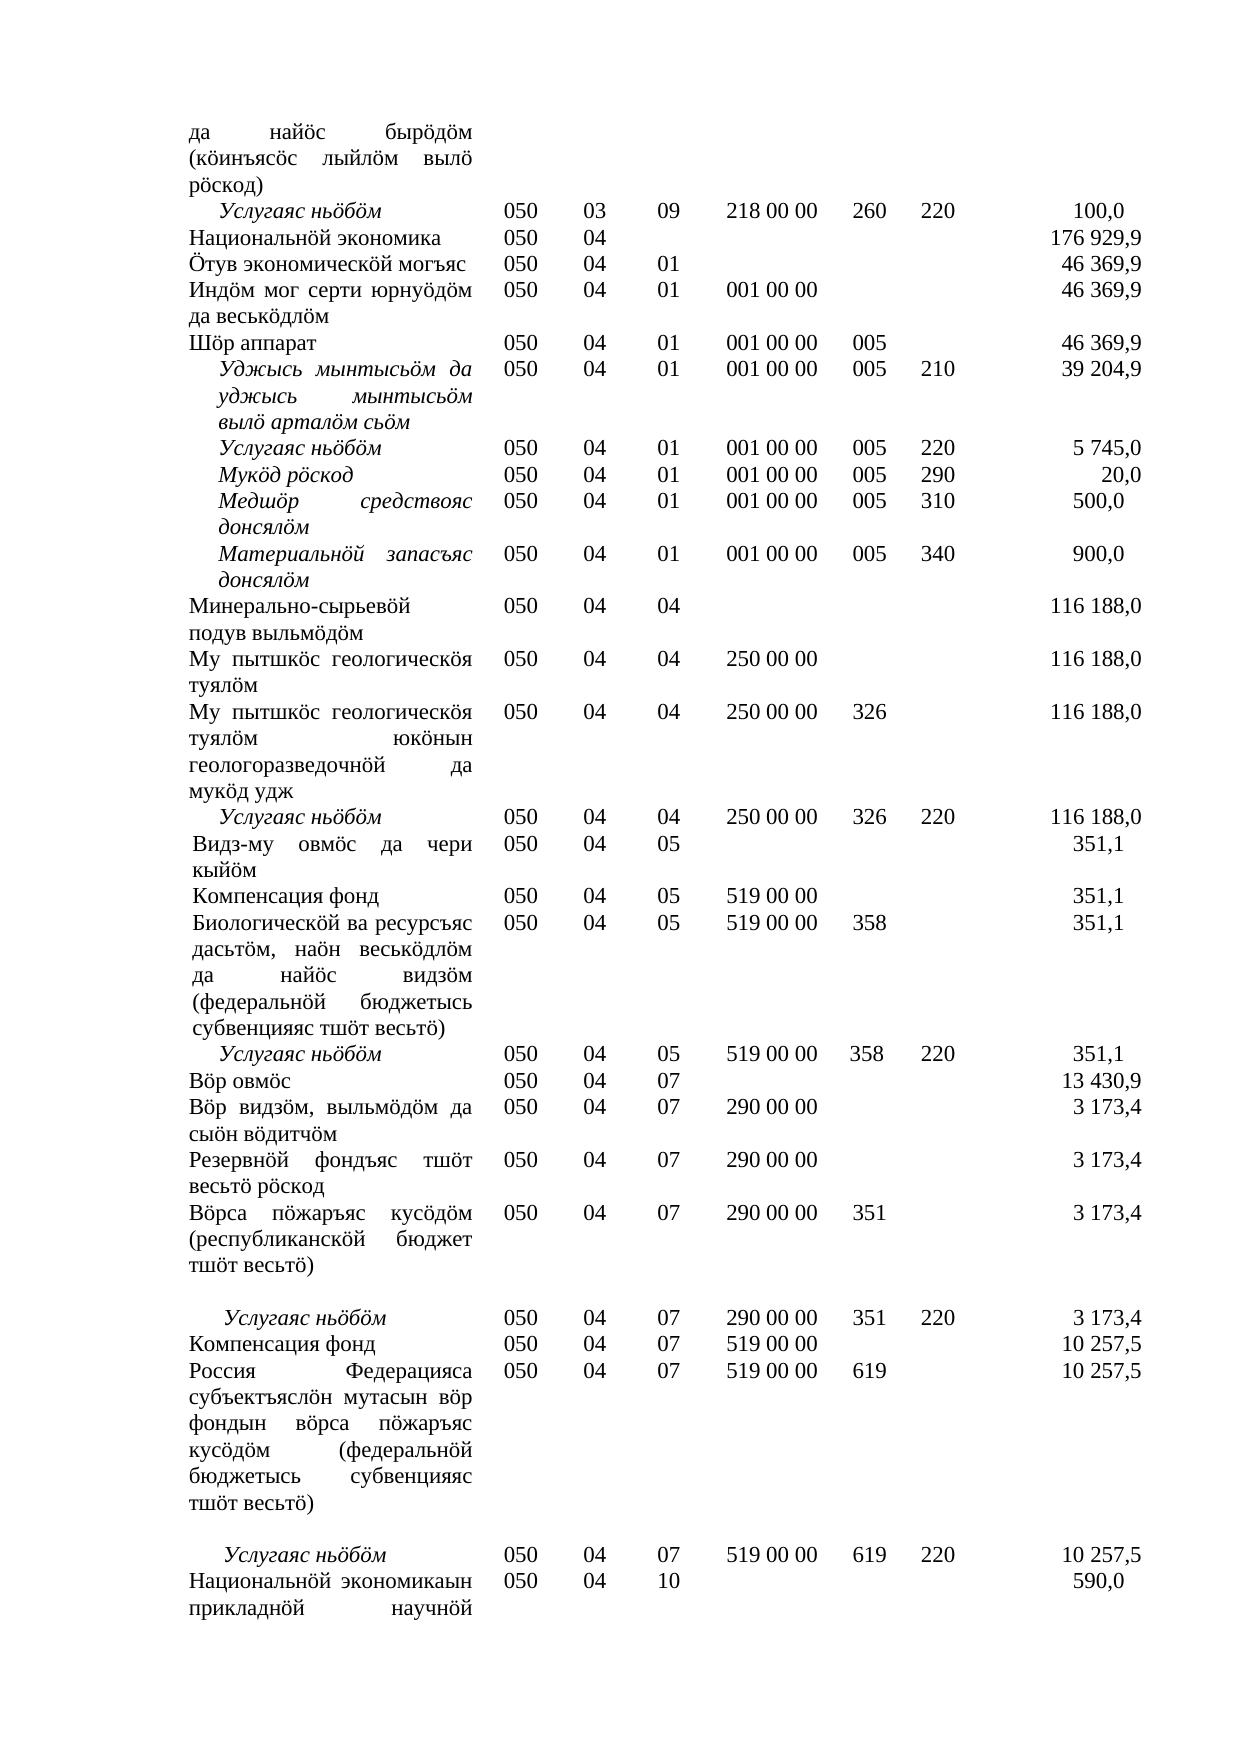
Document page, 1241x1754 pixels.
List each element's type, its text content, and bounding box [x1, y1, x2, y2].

table_cell 04 [558, 645, 631, 698]
table_cell 07 [631, 1146, 705, 1199]
table_cell 250 00 00 [705, 803, 838, 830]
table_cell [901, 593, 974, 645]
table_cell Му пытшкöс геологическöя туялöм юкöнын геологоразведочнöй да мукöд удж [177, 698, 484, 803]
table_cell [705, 118, 838, 197]
table_cell 590,0 [975, 1568, 1153, 1620]
table_cell 03 [558, 197, 631, 223]
table_cell 050 [484, 1199, 558, 1304]
table_cell [901, 645, 974, 698]
table_cell [705, 1568, 838, 1620]
table_cell Услугаяс ньöбöм [177, 1304, 484, 1330]
table_cell 310 [901, 487, 974, 540]
table_cell Материальнöй запасъяс донсялöм [177, 540, 484, 592]
table_cell Вöр видзöм, выльмöдöм да сыöн вöдитчöм [177, 1093, 484, 1146]
table_cell 04 [558, 1541, 631, 1568]
table_cell 10 257,5 [975, 1330, 1153, 1357]
table_cell 10 257,5 [975, 1541, 1153, 1568]
table_cell [838, 1093, 901, 1146]
table_cell 351,1 [975, 1041, 1153, 1067]
table_cell 04 [558, 250, 631, 276]
table_cell 619 [838, 1357, 901, 1541]
table_cell [901, 830, 974, 882]
table_cell 050 [484, 197, 558, 223]
table_cell 220 [901, 1541, 974, 1568]
table_cell 050 [484, 355, 558, 434]
table_cell [901, 1067, 974, 1093]
table_cell 04 [558, 329, 631, 355]
table_cell 100,0 [975, 197, 1153, 223]
table_cell 09 [631, 197, 705, 223]
table_cell 050 [484, 461, 558, 487]
table_cell 050 [484, 883, 558, 909]
table_cell 01 [631, 434, 705, 461]
table_cell 04 [631, 803, 705, 830]
table_cell [901, 1330, 974, 1357]
table_cell 050 [484, 1093, 558, 1146]
table_cell 001 00 00 [705, 540, 838, 592]
table_cell [705, 1067, 838, 1093]
table_cell 290 00 00 [705, 1093, 838, 1146]
table_cell 519 00 00 [705, 1041, 838, 1067]
table_cell 01 [631, 276, 705, 329]
table_cell 351,1 [975, 830, 1153, 882]
table_cell 260 [838, 197, 901, 223]
table_cell 07 [631, 1330, 705, 1357]
table_cell 005 [838, 461, 901, 487]
table_cell [838, 593, 901, 645]
table_cell 326 [838, 698, 901, 803]
table_cell [901, 1146, 974, 1199]
table_cell 07 [631, 1357, 705, 1541]
table_cell 220 [901, 197, 974, 223]
table_cell [838, 1067, 901, 1093]
table_cell 07 [631, 1199, 705, 1304]
table_cell Биологическöй ва ресурсъяс дасьтöм, наöн веськöдлöм да найöс видзöм (федеральнöй бюджетысь субвенцияяс тшöт весьтö) [177, 909, 484, 1041]
table_cell 001 00 00 [705, 487, 838, 540]
table_cell 176 929,9 [975, 224, 1153, 250]
table_cell Резервнöй фондъяс тшöт весьтö рöскод [177, 1146, 484, 1199]
table_cell 116 188,0 [975, 593, 1153, 645]
table_cell 500,0 [975, 487, 1153, 540]
table_cell [484, 118, 558, 197]
table_cell 519 00 00 [705, 883, 838, 909]
table_cell [901, 1357, 974, 1541]
table_cell [705, 593, 838, 645]
table_cell 04 [558, 1304, 631, 1330]
table_cell 04 [631, 593, 705, 645]
table_cell Вöр овмöс [177, 1067, 484, 1093]
table_cell 519 00 00 [705, 1357, 838, 1541]
table_cell 20,0 [975, 461, 1153, 487]
table_cell 46 369,9 [975, 329, 1153, 355]
table_cell 07 [631, 1093, 705, 1146]
table_cell 050 [484, 909, 558, 1041]
table_cell Услугаяс ньöбöм [177, 803, 484, 830]
table_cell Услугаяс ньöбöм [177, 1041, 484, 1067]
table_cell [838, 1146, 901, 1199]
table_cell [838, 1330, 901, 1357]
table_cell [901, 224, 974, 250]
table_cell [901, 250, 974, 276]
table_cell 519 00 00 [705, 1330, 838, 1357]
table_cell [975, 118, 1153, 197]
table_cell 351 [838, 1304, 901, 1330]
table_cell Национальнöй экономикаын прикладнöй научнöй [177, 1568, 484, 1620]
table_cell Му пытшкöс геологическöя туялöм [177, 645, 484, 698]
table_cell [901, 1093, 974, 1146]
table_cell 46 369,9 [975, 276, 1153, 329]
table_cell 04 [631, 698, 705, 803]
table_cell [901, 276, 974, 329]
table_cell 001 00 00 [705, 461, 838, 487]
table_cell Уджысь мынтысьöм да уджысь мынтысьöм вылö арталöм сьöм [177, 355, 484, 434]
table_cell 050 [484, 540, 558, 592]
table_cell 519 00 00 [705, 909, 838, 1041]
table_cell 13 430,9 [975, 1067, 1153, 1093]
table_cell 04 [558, 593, 631, 645]
table_cell Видз-му овмöс да чери кыйöм [177, 830, 484, 882]
table_cell 04 [558, 1199, 631, 1304]
table_cell 01 [631, 250, 705, 276]
table_cell 519 00 00 [705, 1541, 838, 1568]
table_cell 050 [484, 276, 558, 329]
table_cell 005 [838, 540, 901, 592]
table_cell 04 [558, 830, 631, 882]
table_cell 351,1 [975, 883, 1153, 909]
table_cell [631, 224, 705, 250]
table_cell Минерально-сырьевöй подув выльмöдöм [177, 593, 484, 645]
table_cell 220 [901, 1041, 974, 1067]
table_cell 01 [631, 540, 705, 592]
table_cell 050 [484, 1541, 558, 1568]
table_cell 050 [484, 1304, 558, 1330]
table_cell 290 00 00 [705, 1199, 838, 1304]
table_cell Услугаяс ньöбöм [177, 1541, 484, 1568]
table_cell Компенсация фонд [177, 883, 484, 909]
table_cell 3 173,4 [975, 1304, 1153, 1330]
table_cell 250 00 00 [705, 645, 838, 698]
table_cell 04 [558, 1041, 631, 1067]
table_cell Компенсация фонд [177, 1330, 484, 1357]
table_cell 05 [631, 830, 705, 882]
table_cell 220 [901, 434, 974, 461]
table_cell 218 00 00 [705, 197, 838, 223]
table_cell 04 [558, 1093, 631, 1146]
table_cell 050 [484, 830, 558, 882]
table_cell 220 [901, 1304, 974, 1330]
table_cell Национальнöй экономика [177, 224, 484, 250]
table_cell 005 [838, 487, 901, 540]
table_cell Россия Федерацияса субъектъяслöн мутасын вöр фондын вöрса пöжаръяс кусöдöм (федеральнöй бюджетысь субвенцияяс тшöт весьтö) [177, 1357, 484, 1541]
table_cell [838, 883, 901, 909]
table_cell Шöр аппарат [177, 329, 484, 355]
table_cell 04 [558, 540, 631, 592]
table_cell [558, 118, 631, 197]
table_cell 46 369,9 [975, 250, 1153, 276]
table_cell 050 [484, 698, 558, 803]
table_cell 050 [484, 1357, 558, 1541]
table_cell 005 [838, 355, 901, 434]
table_cell [838, 118, 901, 197]
table_cell [705, 224, 838, 250]
table_cell 04 [558, 1146, 631, 1199]
table_cell 05 [631, 909, 705, 1041]
table_cell 04 [558, 698, 631, 803]
table_cell 290 00 00 [705, 1304, 838, 1330]
table_cell 116 188,0 [975, 645, 1153, 698]
table_cell 220 [901, 803, 974, 830]
table_cell 01 [631, 487, 705, 540]
table_cell 04 [558, 1568, 631, 1620]
table_cell 04 [558, 883, 631, 909]
table_cell [838, 224, 901, 250]
table_cell [901, 118, 974, 197]
table_cell 01 [631, 461, 705, 487]
table_cell 050 [484, 593, 558, 645]
table_cell Öтув экономическöй могъяс [177, 250, 484, 276]
table_cell 07 [631, 1304, 705, 1330]
table_cell [838, 250, 901, 276]
table_cell 290 [901, 461, 974, 487]
table_cell [631, 118, 705, 197]
table_cell [838, 830, 901, 882]
table_cell 04 [558, 276, 631, 329]
table_cell 001 00 00 [705, 276, 838, 329]
table_cell 290 00 00 [705, 1146, 838, 1199]
table_cell 04 [631, 645, 705, 698]
table_cell 351 [838, 1199, 901, 1304]
table_cell 900,0 [975, 540, 1153, 592]
table_cell 050 [484, 1330, 558, 1357]
table_cell [838, 276, 901, 329]
table_cell 04 [558, 1067, 631, 1093]
table_cell [901, 1568, 974, 1620]
table_cell 04 [558, 909, 631, 1041]
table_cell 39 204,9 [975, 355, 1153, 434]
table_cell 050 [484, 250, 558, 276]
table_cell 10 257,5 [975, 1357, 1153, 1541]
table_cell 001 00 00 [705, 329, 838, 355]
table_cell 10 [631, 1568, 705, 1620]
table_cell 050 [484, 487, 558, 540]
table_cell 326 [838, 803, 901, 830]
table_cell 05 [631, 1041, 705, 1067]
table_cell 04 [558, 224, 631, 250]
table_cell 04 [558, 1357, 631, 1541]
table_cell 210 [901, 355, 974, 434]
table_cell 050 [484, 434, 558, 461]
table_cell Мукöд рöскод [177, 461, 484, 487]
table_cell 050 [484, 1146, 558, 1199]
table_cell [901, 909, 974, 1041]
table_cell 01 [631, 355, 705, 434]
table_cell 04 [558, 461, 631, 487]
table_cell 619 [838, 1541, 901, 1568]
table_cell да найöс бырöдöм (кöинъясöс лыйлöм вылö рöскод) [177, 118, 484, 197]
table_cell 04 [558, 803, 631, 830]
table_cell 07 [631, 1541, 705, 1568]
table_cell 050 [484, 329, 558, 355]
table_cell 358 [838, 1041, 901, 1067]
table_cell [705, 250, 838, 276]
table_cell 05 [631, 883, 705, 909]
table_cell 04 [558, 1330, 631, 1357]
table_cell [901, 1199, 974, 1304]
table_cell 07 [631, 1067, 705, 1093]
table_cell 340 [901, 540, 974, 592]
table_cell 5 745,0 [975, 434, 1153, 461]
table_cell 04 [558, 355, 631, 434]
table_cell [838, 1568, 901, 1620]
table_cell Вöрса пöжаръяс кусöдöм (республиканскöй бюджет тшöт весьтö) [177, 1199, 484, 1304]
table_cell [705, 830, 838, 882]
table_cell 050 [484, 1568, 558, 1620]
table_cell 001 00 00 [705, 434, 838, 461]
table_cell 116 188,0 [975, 698, 1153, 803]
table_cell Индöм мог серти юрнуöдöм да веськöдлöм [177, 276, 484, 329]
table_cell Медшöр средствояс донсялöм [177, 487, 484, 540]
table_cell Услугаяс ньöбöм [177, 434, 484, 461]
table_cell 050 [484, 803, 558, 830]
table_cell 351,1 [975, 909, 1153, 1041]
table_cell [838, 645, 901, 698]
table_cell Услугаяс ньöбöм [177, 197, 484, 223]
table_cell 3 173,4 [975, 1146, 1153, 1199]
table_cell 005 [838, 329, 901, 355]
table_cell 250 00 00 [705, 698, 838, 803]
table_cell 358 [838, 909, 901, 1041]
table_cell 050 [484, 224, 558, 250]
table_cell 050 [484, 645, 558, 698]
table_cell 01 [631, 329, 705, 355]
table_cell 04 [558, 487, 631, 540]
table_cell 050 [484, 1041, 558, 1067]
table_cell 001 00 00 [705, 355, 838, 434]
table_cell 050 [484, 1067, 558, 1093]
table_cell 3 173,4 [975, 1093, 1153, 1146]
table_cell [901, 883, 974, 909]
table_cell [901, 329, 974, 355]
table_cell 04 [558, 434, 631, 461]
table_cell [901, 698, 974, 803]
table_cell 116 188,0 [975, 803, 1153, 830]
table_cell 3 173,4 [975, 1199, 1153, 1304]
table_cell 005 [838, 434, 901, 461]
